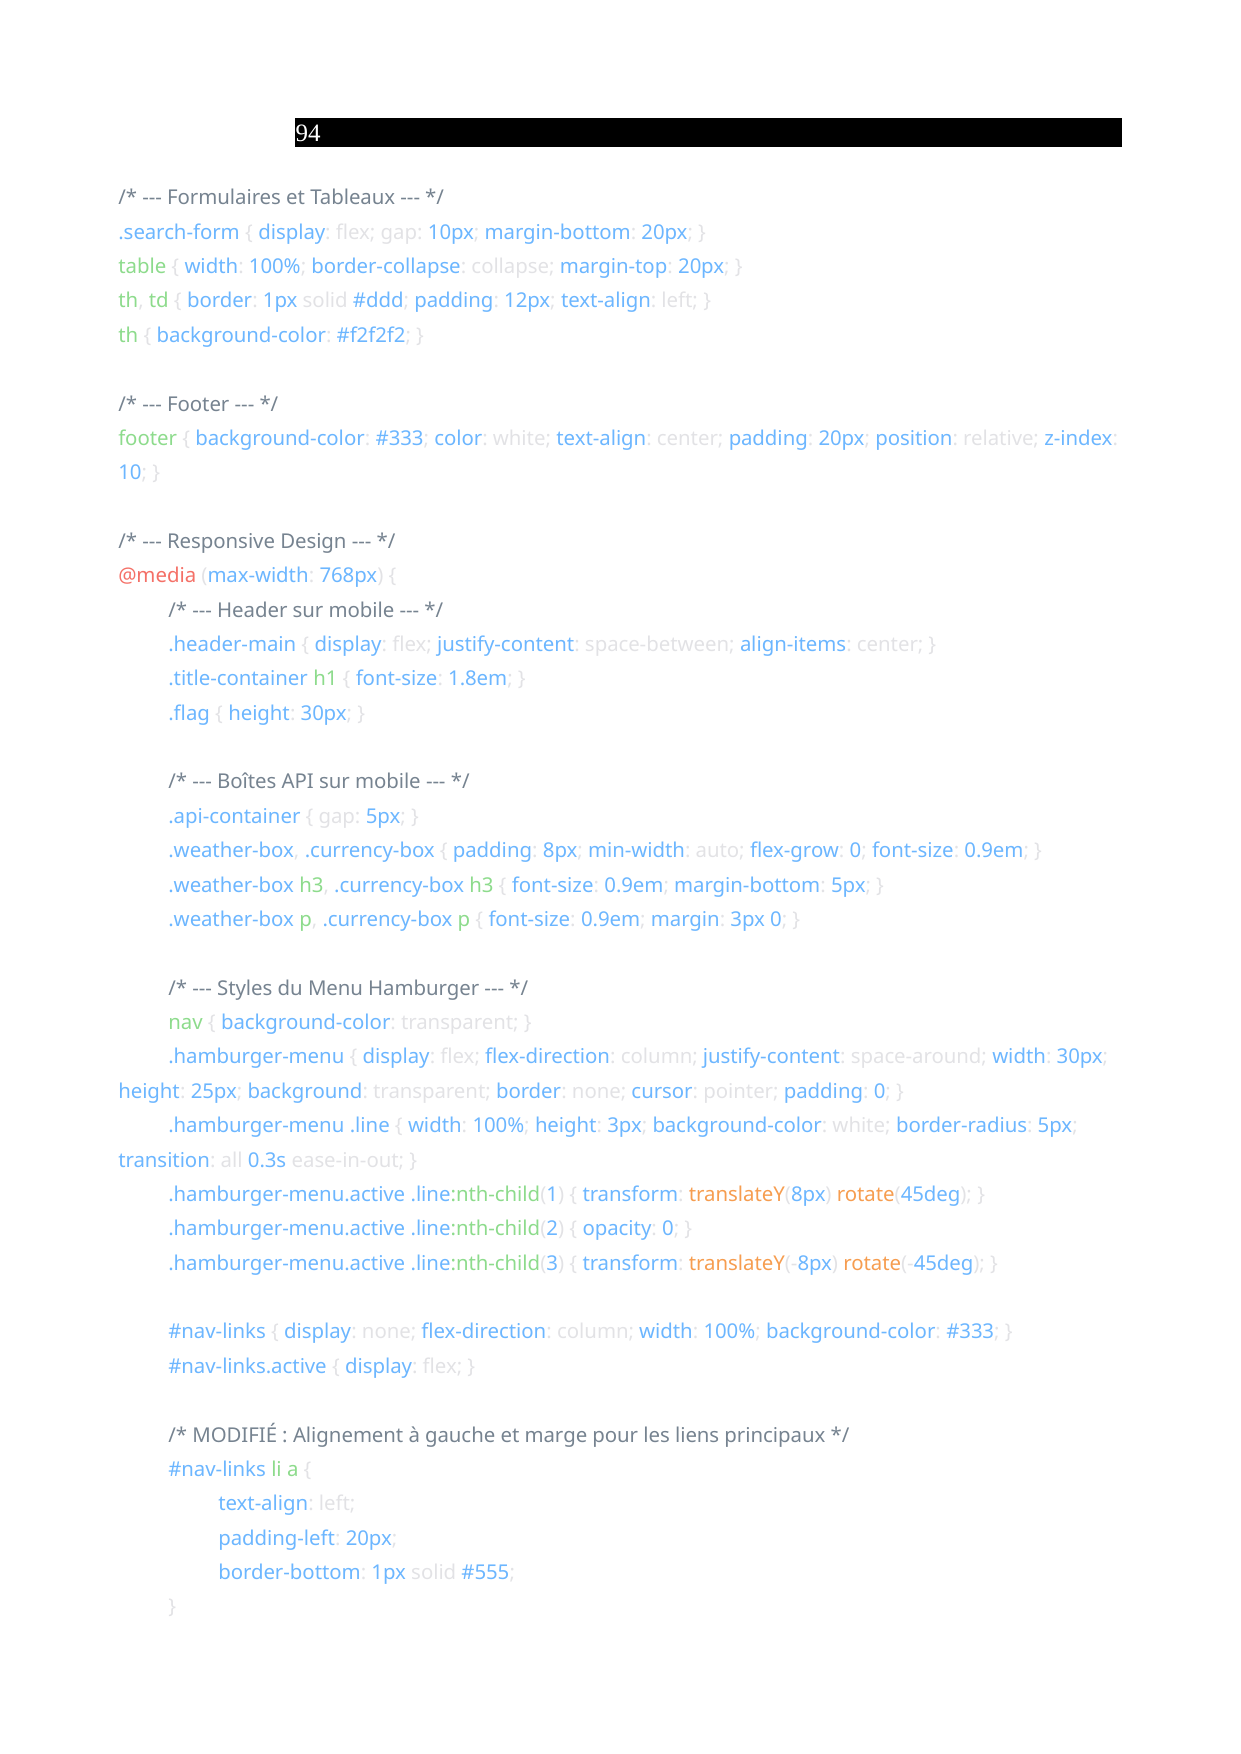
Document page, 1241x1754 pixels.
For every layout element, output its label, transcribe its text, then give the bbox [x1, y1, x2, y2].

text .flag { height: 30px; } [118, 692, 1122, 726]
text #nav-links.active { display: flex; } [118, 1345, 1122, 1379]
text .hamburger-menu.active .line:nth-child(3) { transform: translateY(-8px) rotate(-45deg); } [118, 1242, 1122, 1276]
text /* --- Styles du Menu Hamburger --- */ [118, 967, 1122, 1001]
text /* --- Boîtes API sur mobile --- */ [118, 761, 1122, 795]
text /* MODIFIÉ : Alignement à gauche et marge pour les liens principaux */ [118, 1414, 1122, 1448]
text .search-form { display: flex; gap: 10px; margin-bottom: 20px; } [118, 211, 1122, 245]
text .weather-box, .currency-box { padding: 8px; min-width: auto; flex-grow: 0; font-size: 0.9em; } [118, 829, 1122, 864]
text #nav-links { display: none; flex-direction: column; width: 100%; background-color: #333; } [118, 1311, 1122, 1345]
text @media (max-width: 768px) { [118, 554, 1122, 589]
text .title-container h1 { font-size: 1.8em; } [118, 658, 1122, 692]
text th { background-color: #f2f2f2; } [118, 314, 1122, 348]
text table { width: 100%; border-collapse: collapse; margin-top: 20px; } [118, 245, 1122, 279]
text .hamburger-menu .line { width: 100%; height: 3px; background-color: white; border-radius: 5px; transition: all 0.3s ease-in-out; } [118, 1104, 1122, 1173]
text th, td { border: 1px solid #ddd; padding: 12px; text-align: left; } [118, 279, 1122, 314]
text } [118, 1586, 1122, 1620]
text border-bottom: 1px solid #555; [118, 1551, 1122, 1586]
text nav { background-color: transparent; } [118, 1001, 1122, 1036]
text .hamburger-menu { display: flex; flex-direction: column; justify-content: space-around; width: 30px; height: 25px; background: transparent; border: none; cursor: pointer; padding: 0; } [118, 1036, 1122, 1104]
text .weather-box h3, .currency-box h3 { font-size: 0.9em; margin-bottom: 5px; } [118, 864, 1122, 898]
text padding-left: 20px; [118, 1517, 1122, 1551]
text .hamburger-menu.active .line:nth-child(2) { opacity: 0; } [118, 1208, 1122, 1242]
text /* --- Formulaires et Tableaux --- */ [118, 176, 1122, 211]
text .weather-box p, .currency-box p { font-size: 0.9em; margin: 3px 0; } [118, 898, 1122, 933]
text text-align: left; [118, 1483, 1122, 1517]
text /* --- Header sur mobile --- */ [118, 589, 1122, 623]
text footer { background-color: #333; color: white; text-align: center; padding: 20px; position: relative; z-index: 10; } [118, 417, 1122, 486]
text /* --- Responsive Design --- */ [118, 520, 1122, 554]
text #nav-links li a { [118, 1448, 1122, 1483]
text .hamburger-menu.active .line:nth-child(1) { transform: translateY(8px) rotate(45deg); } [118, 1173, 1122, 1208]
text /* --- Footer --- */ [118, 383, 1122, 417]
text .api-container { gap: 5px; } [118, 795, 1122, 829]
text .header-main { display: flex; justify-content: space-between; align-items: center; } [118, 623, 1122, 658]
